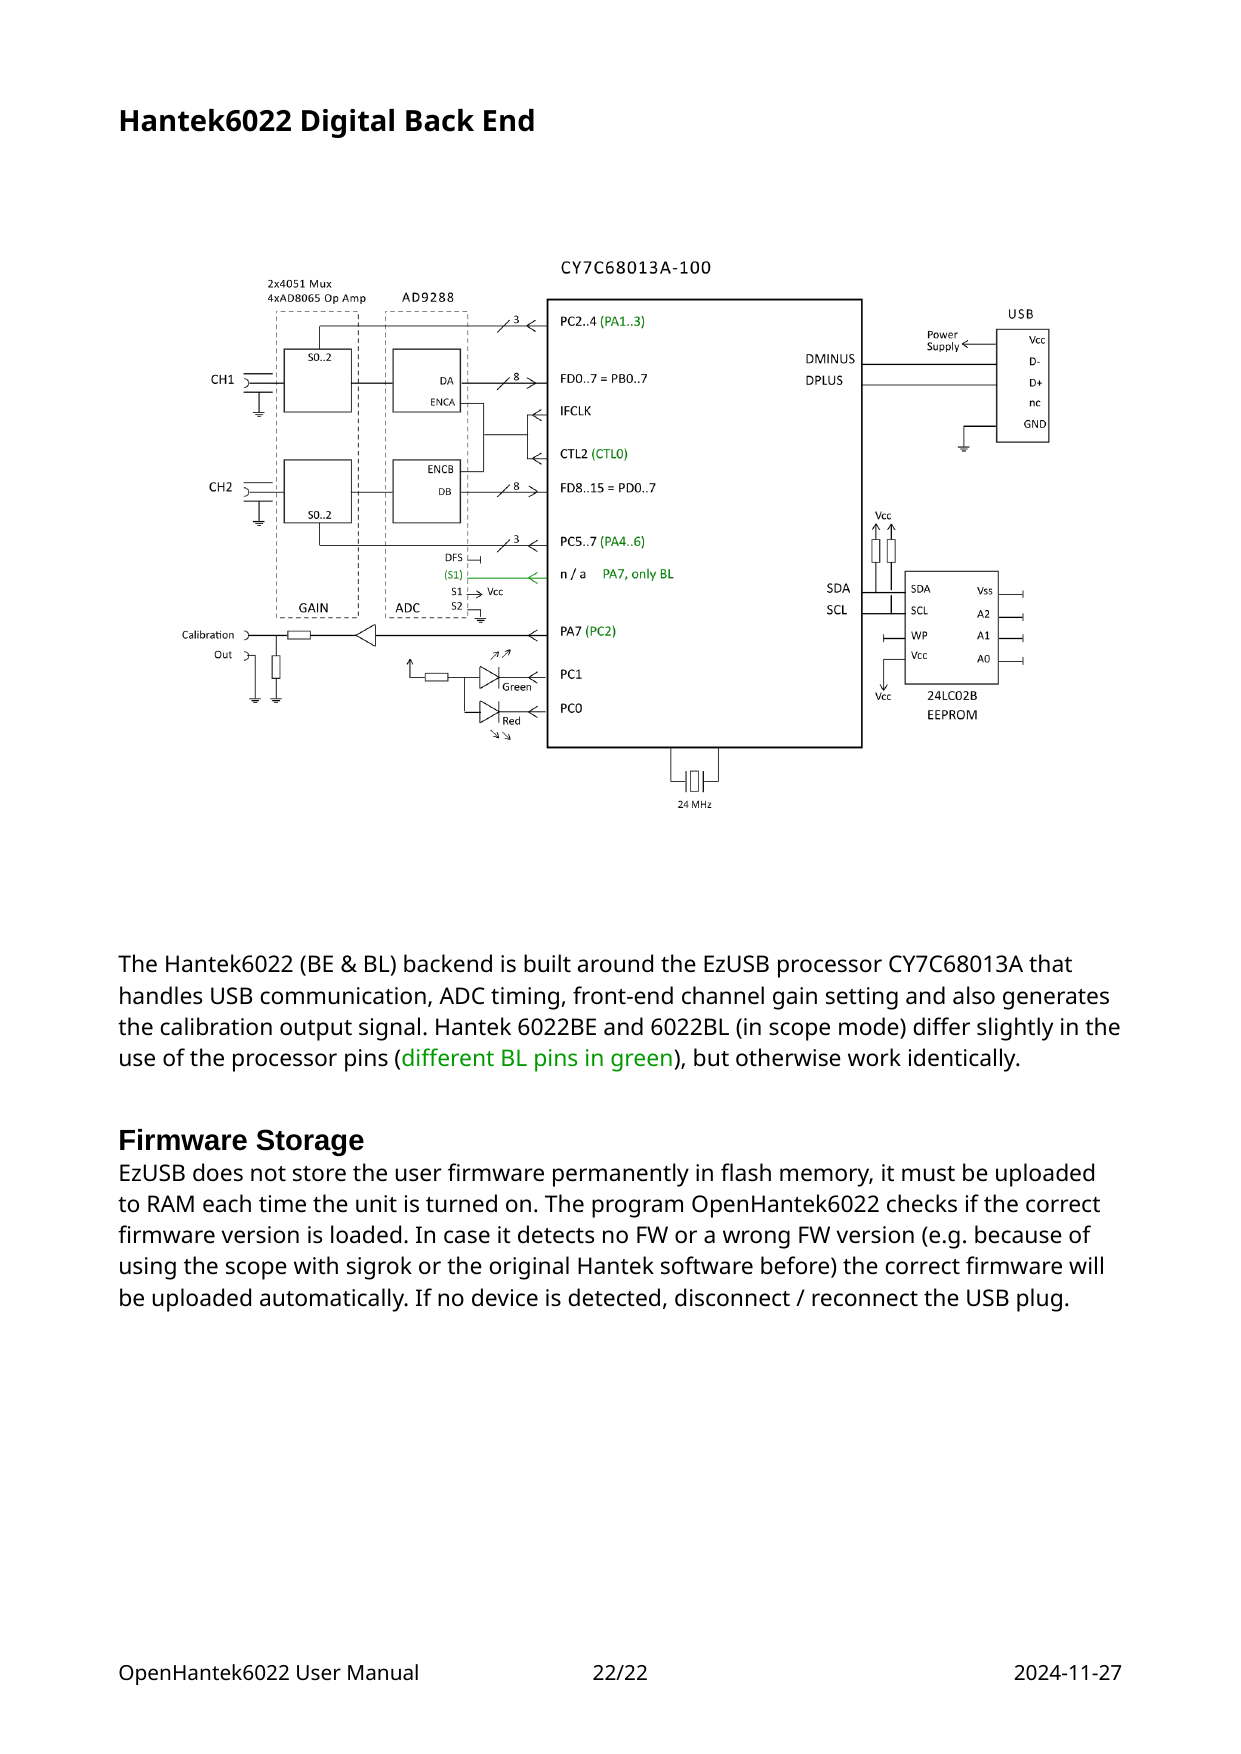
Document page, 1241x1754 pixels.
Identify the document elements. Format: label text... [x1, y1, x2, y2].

subtitle Hantek6022 Digital Back End [118, 100, 1122, 140]
text EzUSB does not store the user firmware permanently in flash memory, it must be uploaded to RAM each time the unit is turned on. The program OpenHantek6022 checks if the correct firmware version is loaded. In case it detects no FW or a wrong FW version (e.g. because of using the scope with sigrok or the original Hantek software before) the correct firmware will be uploaded automatically. If no device is detected, disconnect / reconnect the USB plug. [118, 1157, 1122, 1313]
subtitle Firmware Storage [118, 1123, 1122, 1157]
text The Hantek6022 (BE & BL) backend is built around the EzUSB processor CY7C68013A that handles USB communication, ADC timing, front-end channel gain setting and also generates the calibration output signal. Hantek 6022BE and 6022BL (in scope mode) differ slightly in the use of the processor pins (different BL pins in green), but otherwise work identically. [118, 948, 1122, 1073]
picture [118, 181, 1123, 891]
